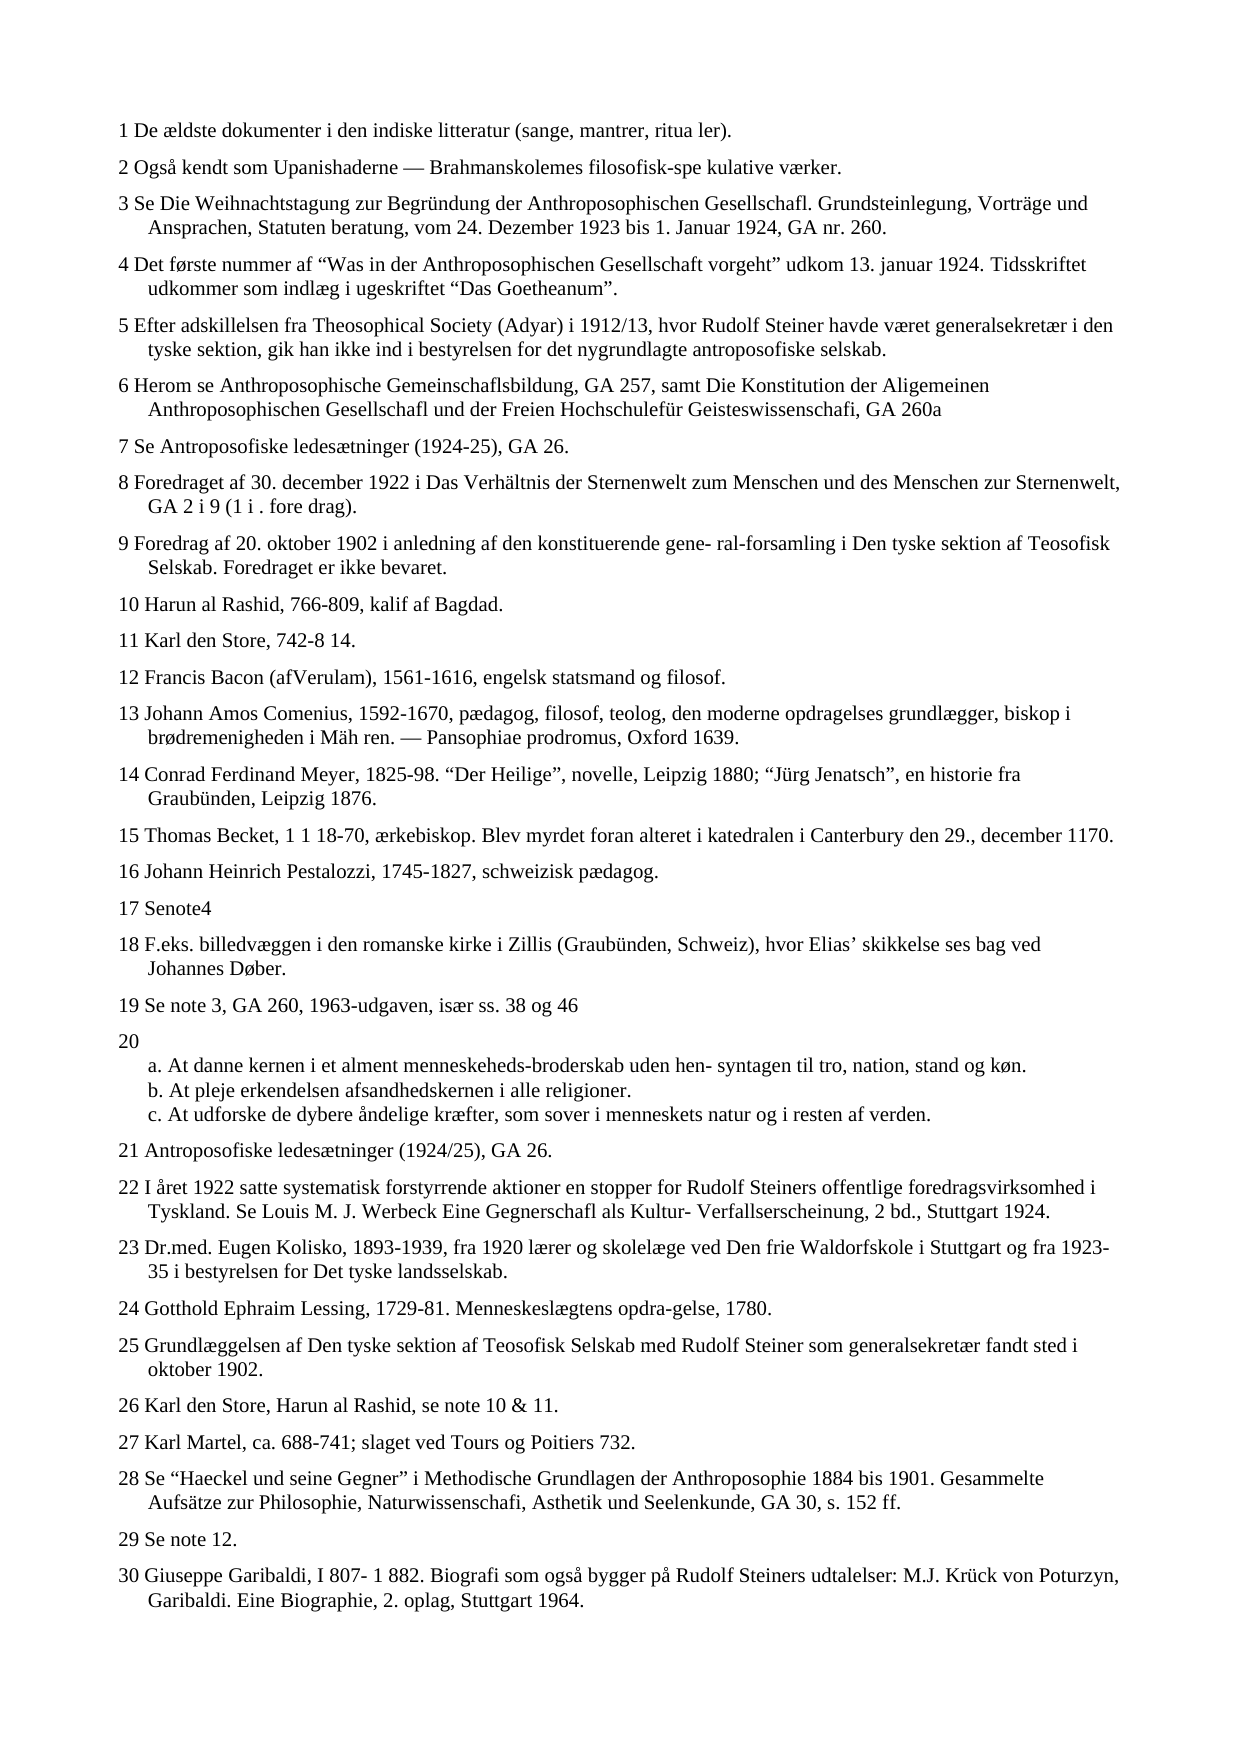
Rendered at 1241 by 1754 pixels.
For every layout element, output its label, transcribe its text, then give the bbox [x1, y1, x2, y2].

text 22 I året 1922 satte systematisk forstyrrende aktioner en stopper for Rudolf Steiners offentlige foredragsvirksomhed i Tyskland. Se Louis M. J. Werbeck Eine Gegnerschafl als Kultur- Verfallserscheinung, 2 bd., Stuttgart 1924. [118, 1175, 1122, 1223]
text 27 Karl Martel, ca. 688-741; slaget ved Tours og Poitiers 732. [118, 1430, 1122, 1454]
text 15 Thomas Becket, 1 1 18-70, ærkebiskop. Blev myrdet foran alteret i katedralen i Canterbury den 29., december 1170. [118, 822, 1122, 847]
text 30 Giuseppe Garibaldi, I 807- 1 882. Biografi som også bygger på Rudolf Steiners udtalelser: M.J. Krück von Poturzyn, Garibaldi. Eine Biographie, 2. oplag, Stuttgart 1964. [118, 1563, 1122, 1612]
text 1 De ældste dokumenter i den indiske litteratur (sange, mantrer, ritua ler). [118, 118, 1122, 142]
text 20 a. At danne kernen i et alment menneskeheds-broderskab uden hen- syntagen til tro, nation, stand og køn. b. At pleje erkendelsen afsandhedskernen i alle religioner. c. At udforske de dybere åndelige kræfter, som sover i menneskets natur og i resten af verden. [118, 1029, 1122, 1126]
text 4 Det første nummer af “Was in der Anthroposophischen Gesellschaft vorgeht” udkom 13. januar 1924. Tidsskriftet udkommer som indlæg i ugeskriftet “Das Goetheanum”. [118, 252, 1122, 300]
text 25 Grundlæggelsen af Den tyske sektion af Teosofisk Selskab med Rudolf Steiner som generalsekretær fandt sted i oktober 1902. [118, 1332, 1122, 1381]
text 23 Dr.med. Eugen Kolisko, 1893-1939, fra 1920 lærer og skolelæge ved Den frie Waldorfskole i Stuttgart og fra 1923-35 i bestyrelsen for Det tyske landsselskab. [118, 1235, 1122, 1283]
text 5 Efter adskillelsen fra Theosophical Society (Adyar) i 1912/13, hvor Rudolf Steiner havde været generalsekretær i den tyske sektion, gik han ikke ind i bestyrelsen for det nygrundlagte antroposofiske selskab. [118, 312, 1122, 361]
text 26 Karl den Store, Harun al Rashid, se note 10 & 11. [118, 1393, 1122, 1417]
text 10 Harun al Rashid, 766-809, kalif af Bagdad. [118, 592, 1122, 616]
text 8 Foredraget af 30. december 1922 i Das Verhältnis der Sternenwelt zum Menschen und des Menschen zur Sternenwelt, GA 2 i 9 (1 i . fore drag). [118, 470, 1122, 518]
text 13 Johann Amos Comenius, 1592-1670, pædagog, filosof, teolog, den moderne opdragelses grundlægger, biskop i brødremenigheden i Mäh ren. — Pansophiae prodromus, Oxford 1639. [118, 701, 1122, 749]
text 6 Herom se Anthroposophische Gemeinschaflsbildung, GA 257, samt Die Konstitution der Aligemeinen Anthroposophischen Gesellschafl und der Freien Hochschulefür Geisteswissenschafi, GA 260a [118, 373, 1122, 421]
text 24 Gotthold Ephraim Lessing, 1729-81. Menneskeslægtens opdra-gelse, 1780. [118, 1296, 1122, 1320]
text 11 Karl den Store, 742-8 14. [118, 628, 1122, 652]
text 7 Se Antroposofiske ledesætninger (1924-25), GA 26. [118, 434, 1122, 458]
text 21 Antroposofiske ledesætninger (1924/25), GA 26. [118, 1138, 1122, 1162]
text 28 Se “Haeckel und seine Gegner” i Methodische Grundlagen der Anthroposophie 1884 bis 1901. Gesammelte Aufsätze zur Philosophie, Naturwissenschafi, Asthetik und Seelenkunde, GA 30, s. 152 ff. [118, 1466, 1122, 1514]
text 29 Se note 12. [118, 1527, 1122, 1551]
text 2 Også kendt som Upanishaderne — Brahmanskolemes filosofisk-spe kulative værker. [118, 155, 1122, 179]
text 18 F.eks. billedvæggen i den romanske kirke i Zillis (Graubünden, Schweiz), hvor Elias’ skikkelse ses bag ved Johannes Døber. [118, 932, 1122, 980]
text 9 Foredrag af 20. oktober 1902 i anledning af den konstituerende gene- ral-forsamling i Den tyske sektion af Teosofisk Selskab. Foredraget er ikke bevaret. [118, 531, 1122, 579]
text 3 Se Die Weihnachtstagung zur Begründung der Anthroposophischen Gesellschafl. Grundsteinlegung, Vorträge und Ansprachen, Statuten beratung, vom 24. Dezember 1923 bis 1. Januar 1924, GA nr. 260. [118, 191, 1122, 239]
text 14 Conrad Ferdinand Meyer, 1825-98. “Der Heilige”, novelle, Leipzig 1880; “Jürg Jenatsch”, en historie fra Graubünden, Leipzig 1876. [118, 762, 1122, 810]
text 19 Se note 3, GA 260, 1963-udgaven, især ss. 38 og 46 [118, 993, 1122, 1017]
text 16 Johann Heinrich Pestalozzi, 1745-1827, schweizisk pædagog. [118, 859, 1122, 883]
text 17 Senote4 [118, 896, 1122, 920]
text 12 Francis Bacon (afVerulam), 1561-1616, engelsk statsmand og filosof. [118, 665, 1122, 689]
